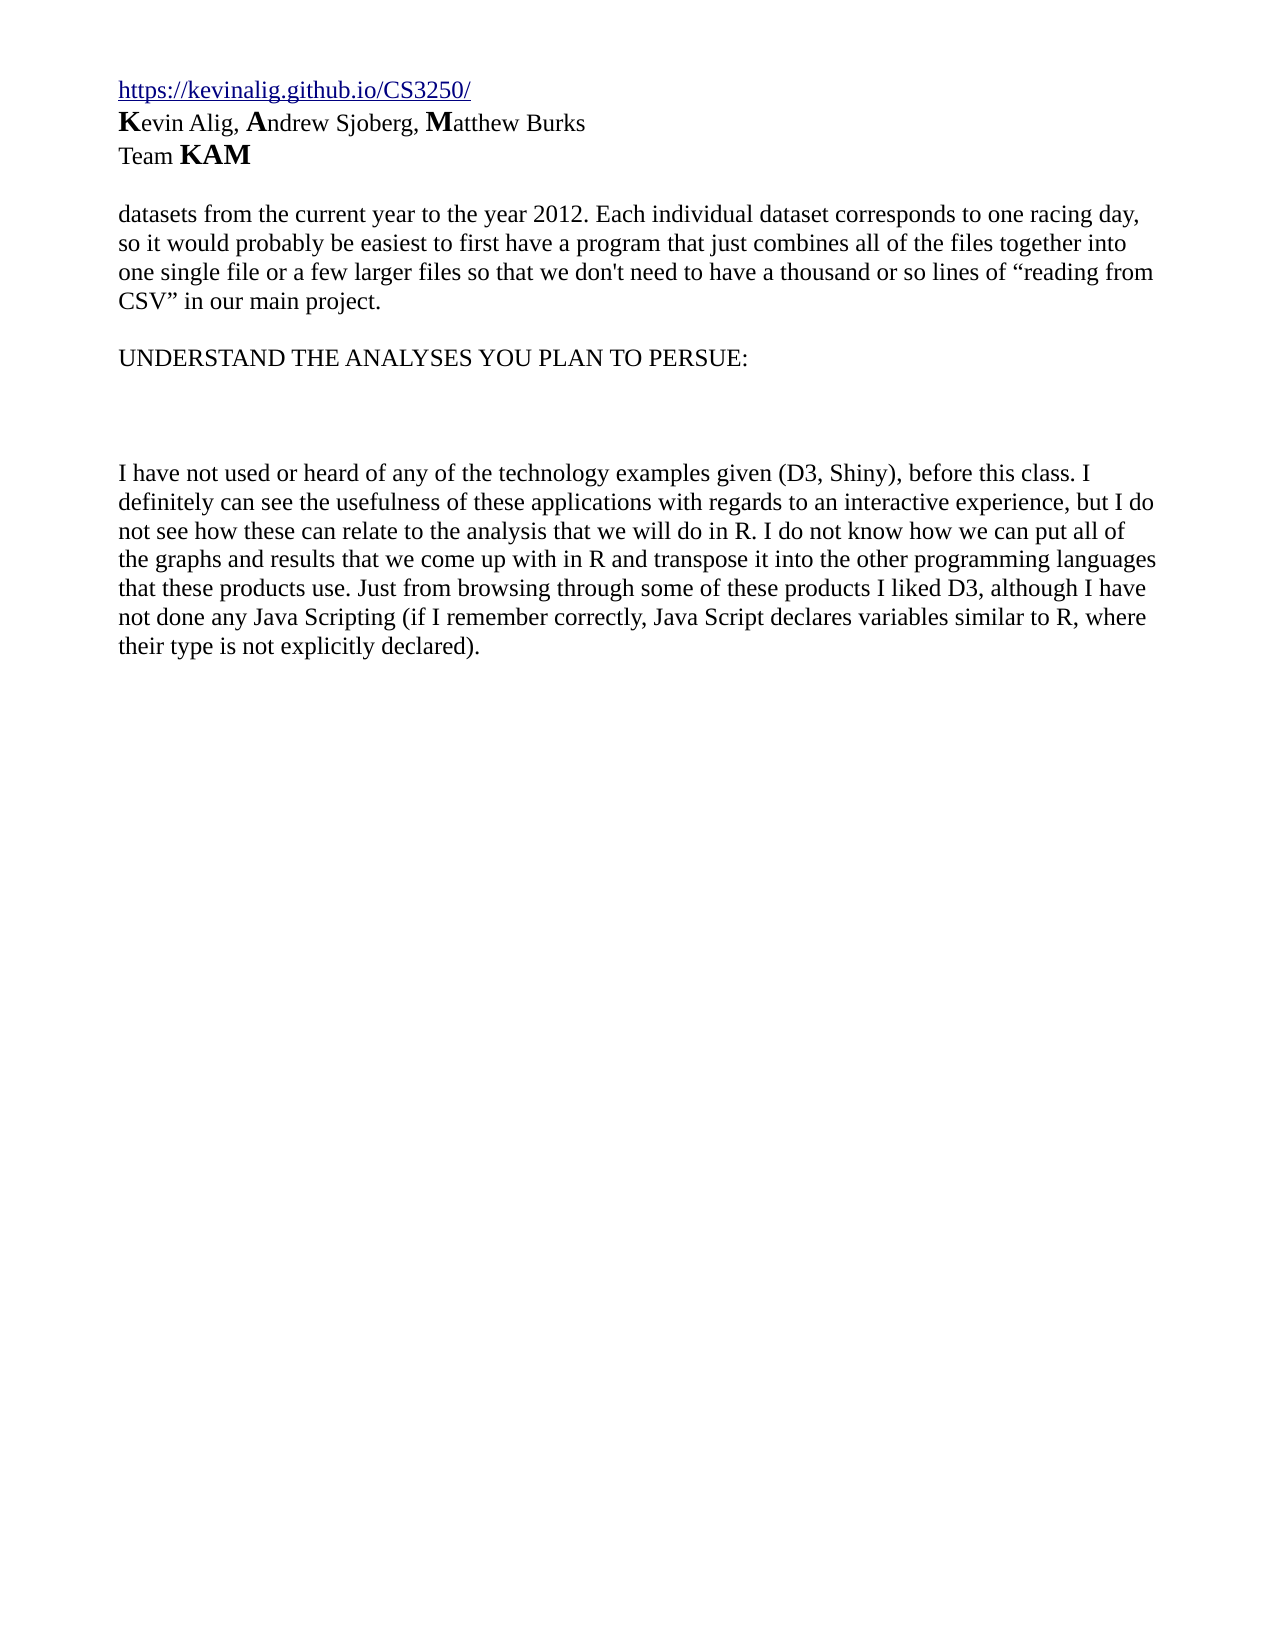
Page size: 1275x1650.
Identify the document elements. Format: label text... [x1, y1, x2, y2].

text datasets from the current year to the year 2012. Each individual dataset corresponds to one racing day, so it would probably be easiest to first have a program that just combines all of the files together into one single file or a few larger files so that we don't need to have a thousand or so lines of “reading from CSV” in our main project. [118, 199, 1157, 314]
text UNDERSTAND THE ANALYSES YOU PLAN TO PERSUE: [118, 343, 1157, 372]
text I have not used or heard of any of the technology examples given (D3, Shiny), before this class. I definitely can see the usefulness of these applications with regards to an interactive experience, but I do not see how these can relate to the analysis that we will do in R. I do not know how we can put all of the graphs and results that we come up with in R and transpose it into the other programming languages that these products use. Just from browsing through some of these products I liked D3, although I have not done any Java Scripting (if I remember correctly, Java Script declares variables similar to R, where their type is not explicitly declared). [118, 458, 1157, 659]
